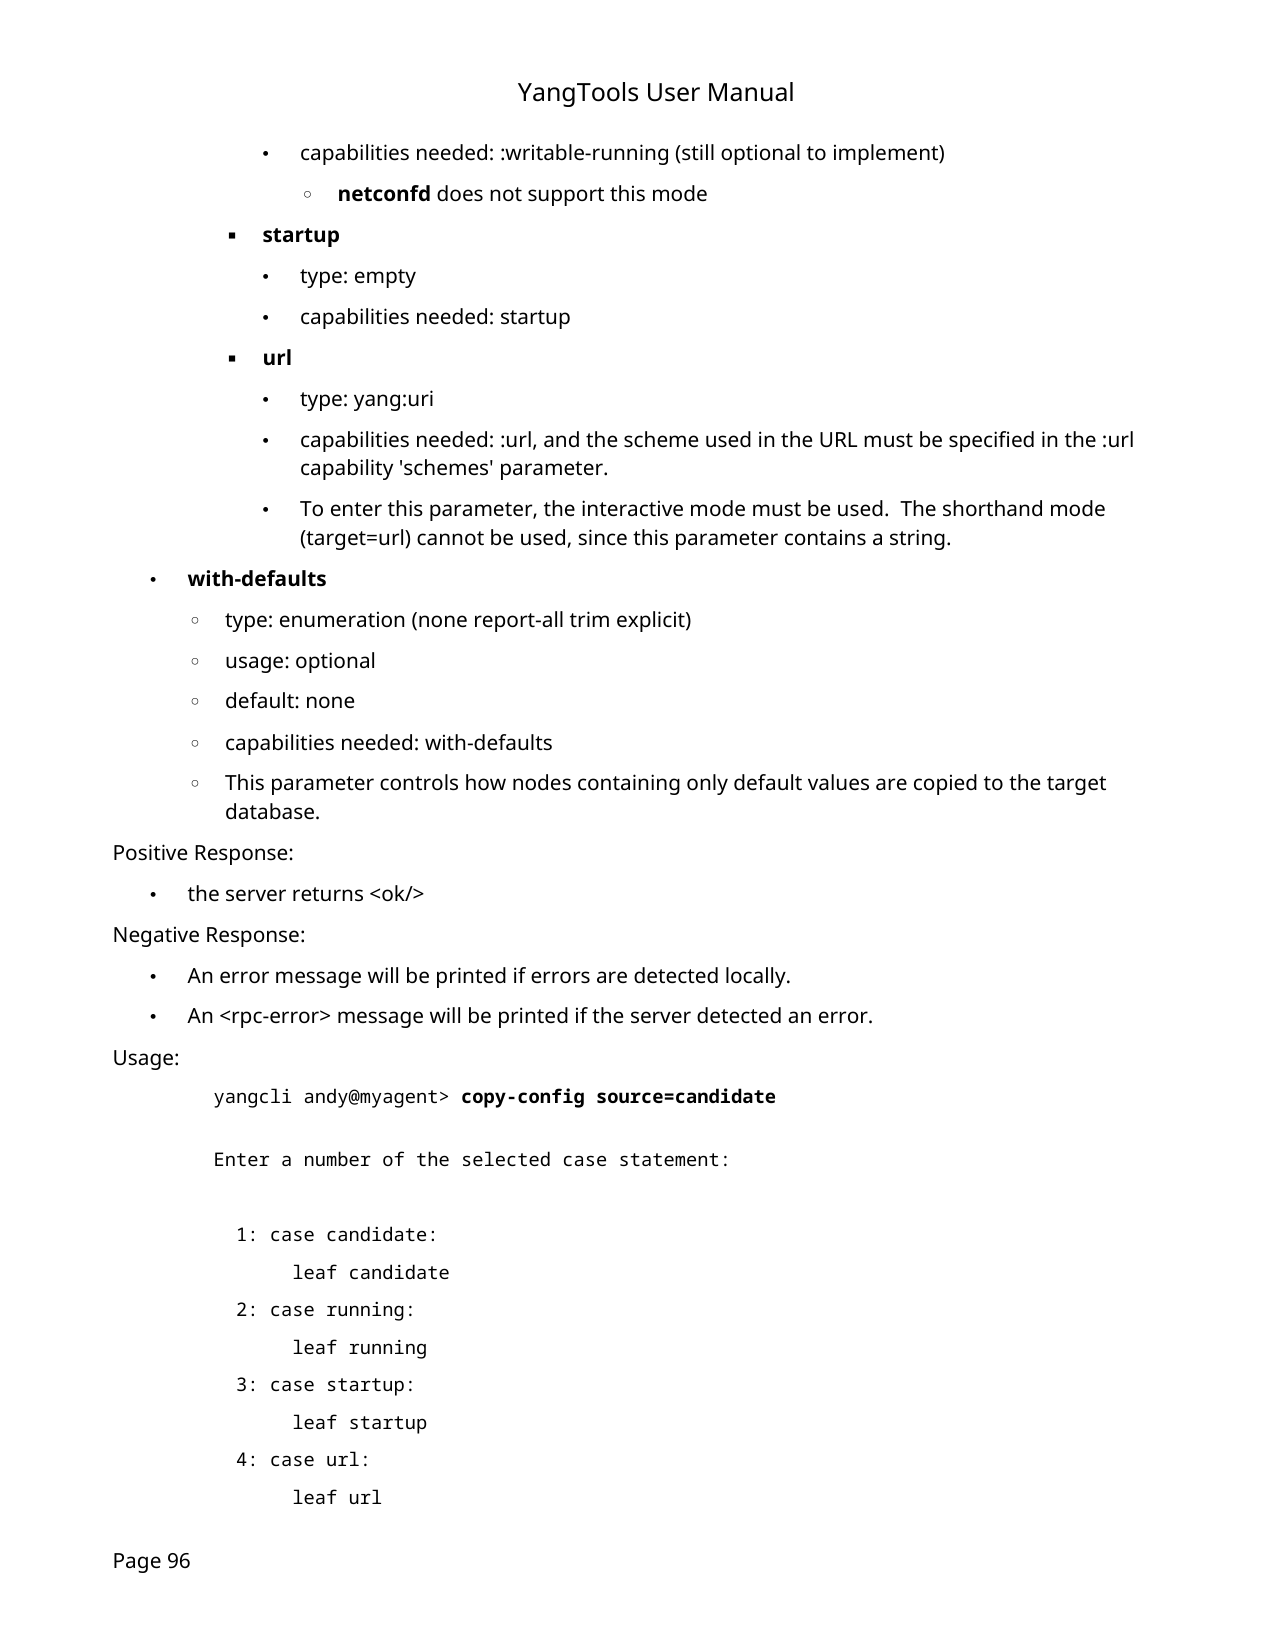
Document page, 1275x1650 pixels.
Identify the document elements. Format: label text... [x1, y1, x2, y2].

text Negative Response: [112, 920, 1200, 948]
text leaf running [139, 1334, 1200, 1359]
list An <rpc-error> message will be printed if the server detected an error. [150, 1002, 1200, 1030]
list startup [225, 220, 1200, 249]
list default: none [187, 687, 1200, 715]
list An error message will be printed if errors are detected locally. [150, 961, 1200, 989]
text leaf startup [139, 1409, 1200, 1434]
text Enter a number of the selected case statement: [139, 1147, 1200, 1172]
list usage: optional [187, 646, 1200, 674]
list type: yang:uri [262, 384, 1200, 413]
list This parameter controls how nodes containing only default values are copied to the target database. [187, 768, 1200, 825]
text 4: case url: [139, 1447, 1200, 1472]
text 2: case running: [139, 1297, 1200, 1322]
text 3: case startup: [139, 1372, 1200, 1397]
list capabilities needed: :writable-running (still optional to implement) [262, 138, 1200, 167]
list capabilities needed: with-defaults [187, 728, 1200, 756]
list capabilities needed: :url, and the scheme used in the URL must be specified in the :url capability 'schemes' parameter. [262, 425, 1200, 482]
list with-defaults [150, 564, 1200, 592]
list the server returns <ok/> [150, 879, 1200, 907]
text yangcli andy@myagent> copy-config source=candidate [139, 1083, 1200, 1134]
list capabilities needed: startup [262, 302, 1200, 331]
text leaf candidate [139, 1259, 1200, 1284]
list type: enumeration (none report-all trim explicit) [187, 605, 1200, 633]
text 1: case candidate: [139, 1222, 1200, 1247]
text leaf url [139, 1484, 1200, 1509]
list To enter this parameter, the interactive mode must be used. The shorthand mode (target=url) cannot be used, since this parameter contains a string. [262, 494, 1200, 551]
list netconfd does not support this mode [300, 179, 1200, 208]
list url [225, 343, 1200, 372]
text Usage: [112, 1043, 1200, 1071]
text Positive Response: [112, 838, 1200, 866]
list type: empty [262, 261, 1200, 290]
